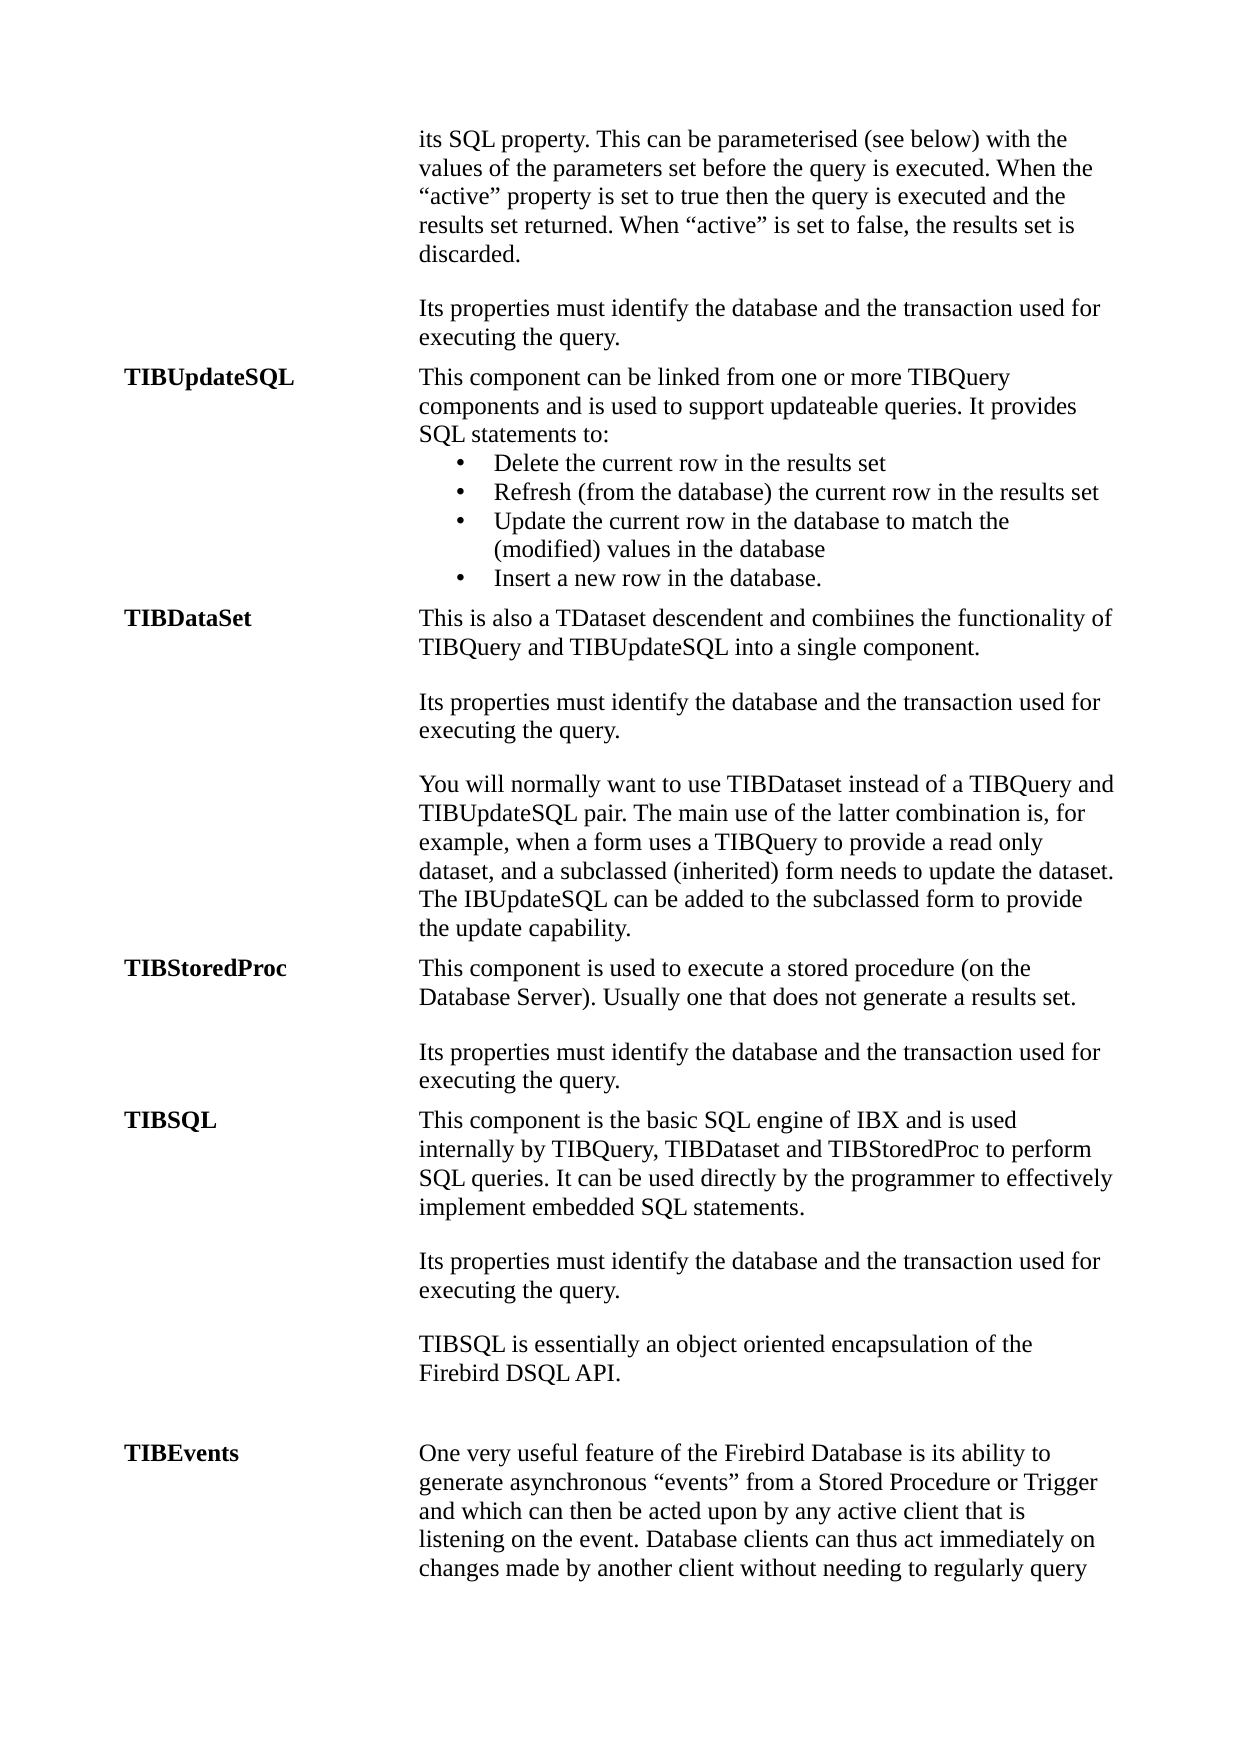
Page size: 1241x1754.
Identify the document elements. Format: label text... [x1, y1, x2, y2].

table_cell [118, 118, 413, 356]
table_cell TIBDataSet [118, 598, 413, 948]
table_cell One very useful feature of the Firebird Database is its ability to generate asynchronous “events” from a Stored Procedure or Trigger and which can then be acted upon by any active client that is listening on the event. Database clients can thus act immediately on changes made by another client without needing to regularly query [413, 1433, 1123, 1588]
table_cell TIBEvents [118, 1433, 413, 1588]
table_cell TIBSQL [118, 1100, 413, 1392]
table_cell This component is used to execute a stored procedure (on the Database Server). Usually one that does not generate a results set. Its properties must identify the database and the transaction used for executing the query. [413, 948, 1123, 1100]
table_cell This is also a TDataset descendent and combiines the functionality of TIBQuery and TIBUpdateSQL into a single component. Its properties must identify the database and the transaction used for executing the query. You will normally want to use TIBDataset instead of a TIBQuery and TIBUpdateSQL pair. The main use of the latter combination is, for example, when a form uses a TIBQuery to provide a read only dataset, and a subclassed (inherited) form needs to update the dataset. The IBUpdateSQL can be added to the subclassed form to provide the update capability. [413, 598, 1123, 948]
table_cell This component can be linked from one or more TIBQuery components and is used to support updateable queries. It provides SQL statements to: Delete the current row in the results set Refresh (from the database) the current row in the results set Update the current row in the database to match the (modified) values in the database Insert a new row in the database. [413, 356, 1123, 598]
table_cell TIBStoredProc [118, 948, 413, 1100]
table_cell This component is the basic SQL engine of IBX and is used internally by TIBQuery, TIBDataset and TIBStoredProc to perform SQL queries. It can be used directly by the programmer to effectively implement embedded SQL statements. Its properties must identify the database and the transaction used for executing the query. TIBSQL is essentially an object oriented encapsulation of the Firebird DSQL API. [413, 1100, 1123, 1392]
table_cell [118, 1392, 413, 1432]
table_cell its SQL property. This can be parameterised (see below) with the values of the parameters set before the query is executed. When the “active” property is set to true then the query is executed and the results set returned. When “active” is set to false, the results set is discarded. Its properties must identify the database and the transaction used for executing the query. [413, 118, 1123, 356]
table_cell TIBUpdateSQL [118, 356, 413, 598]
table_cell [413, 1392, 1123, 1432]
